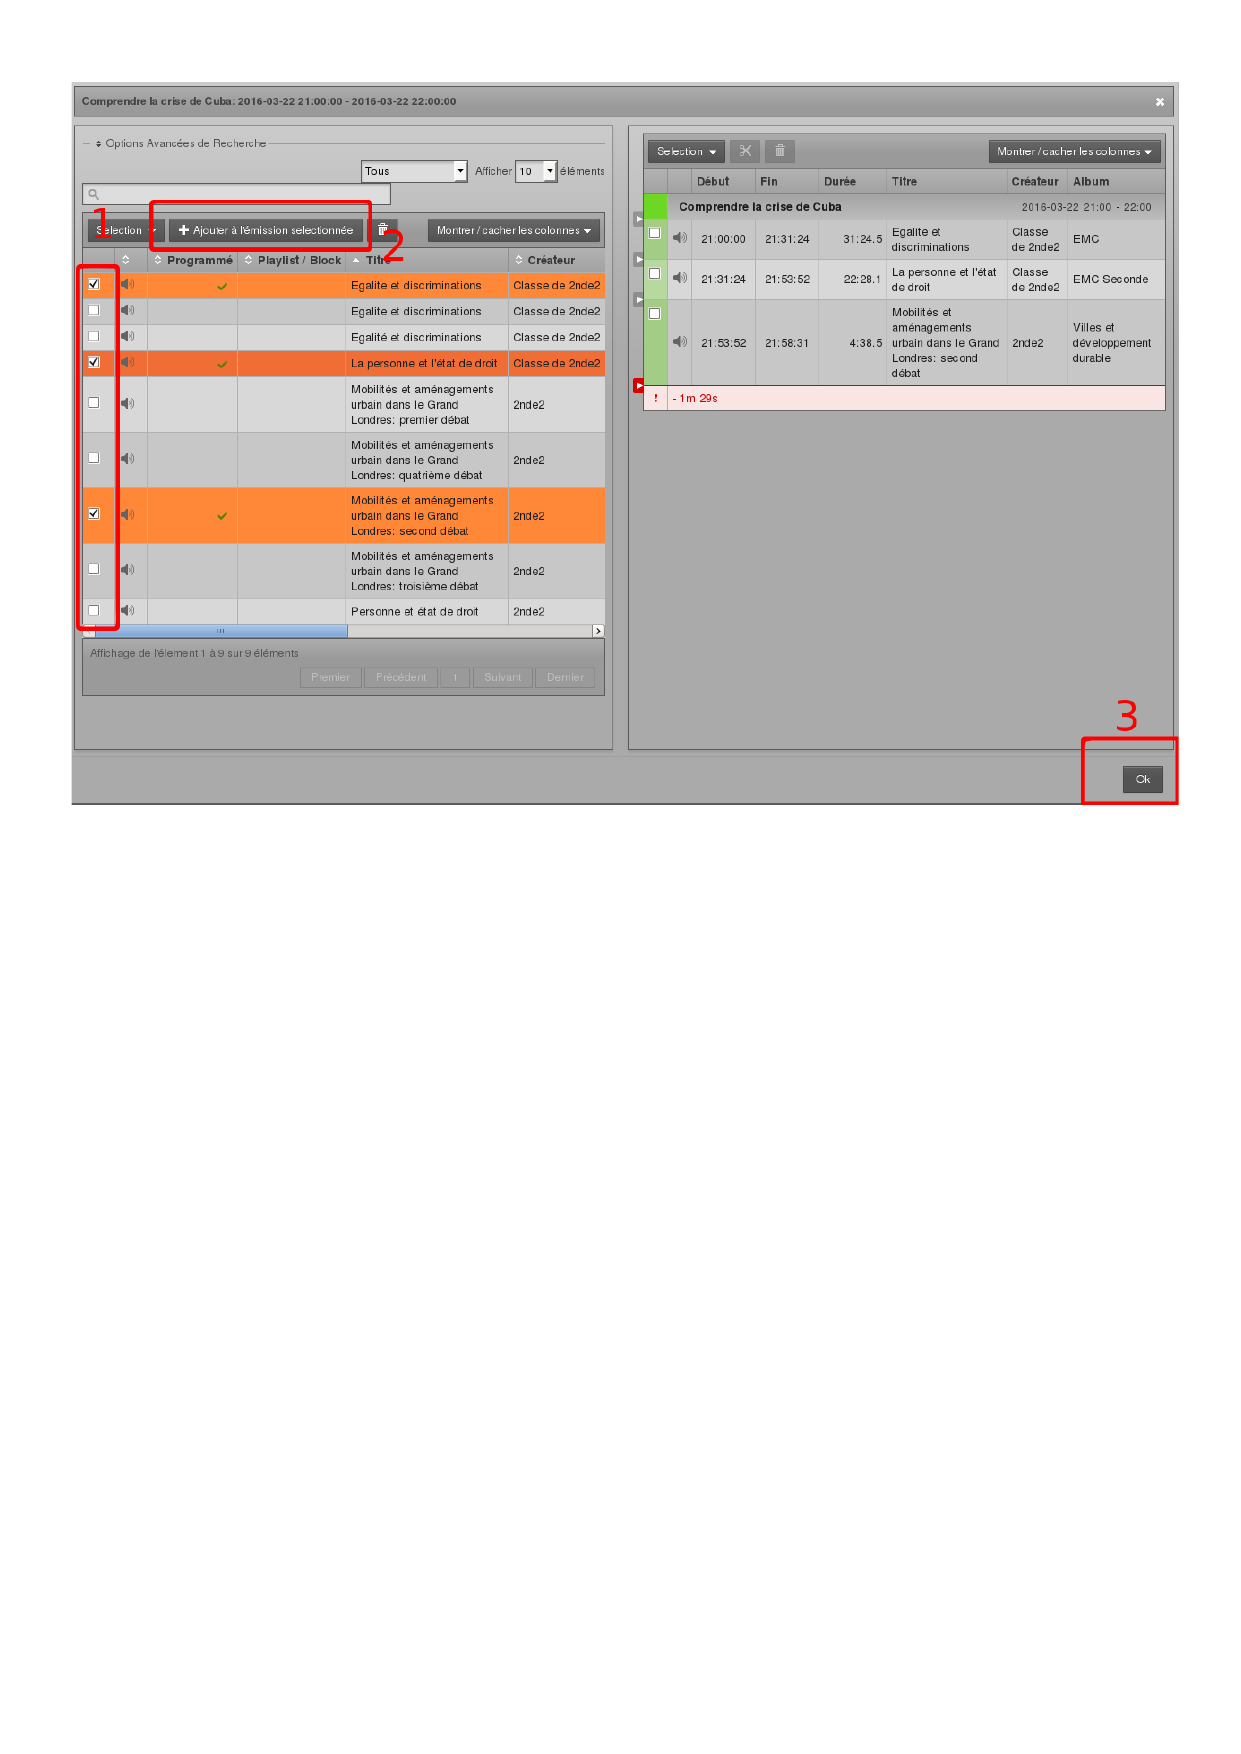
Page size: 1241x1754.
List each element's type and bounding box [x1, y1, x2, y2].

picture [71, 82, 1179, 805]
